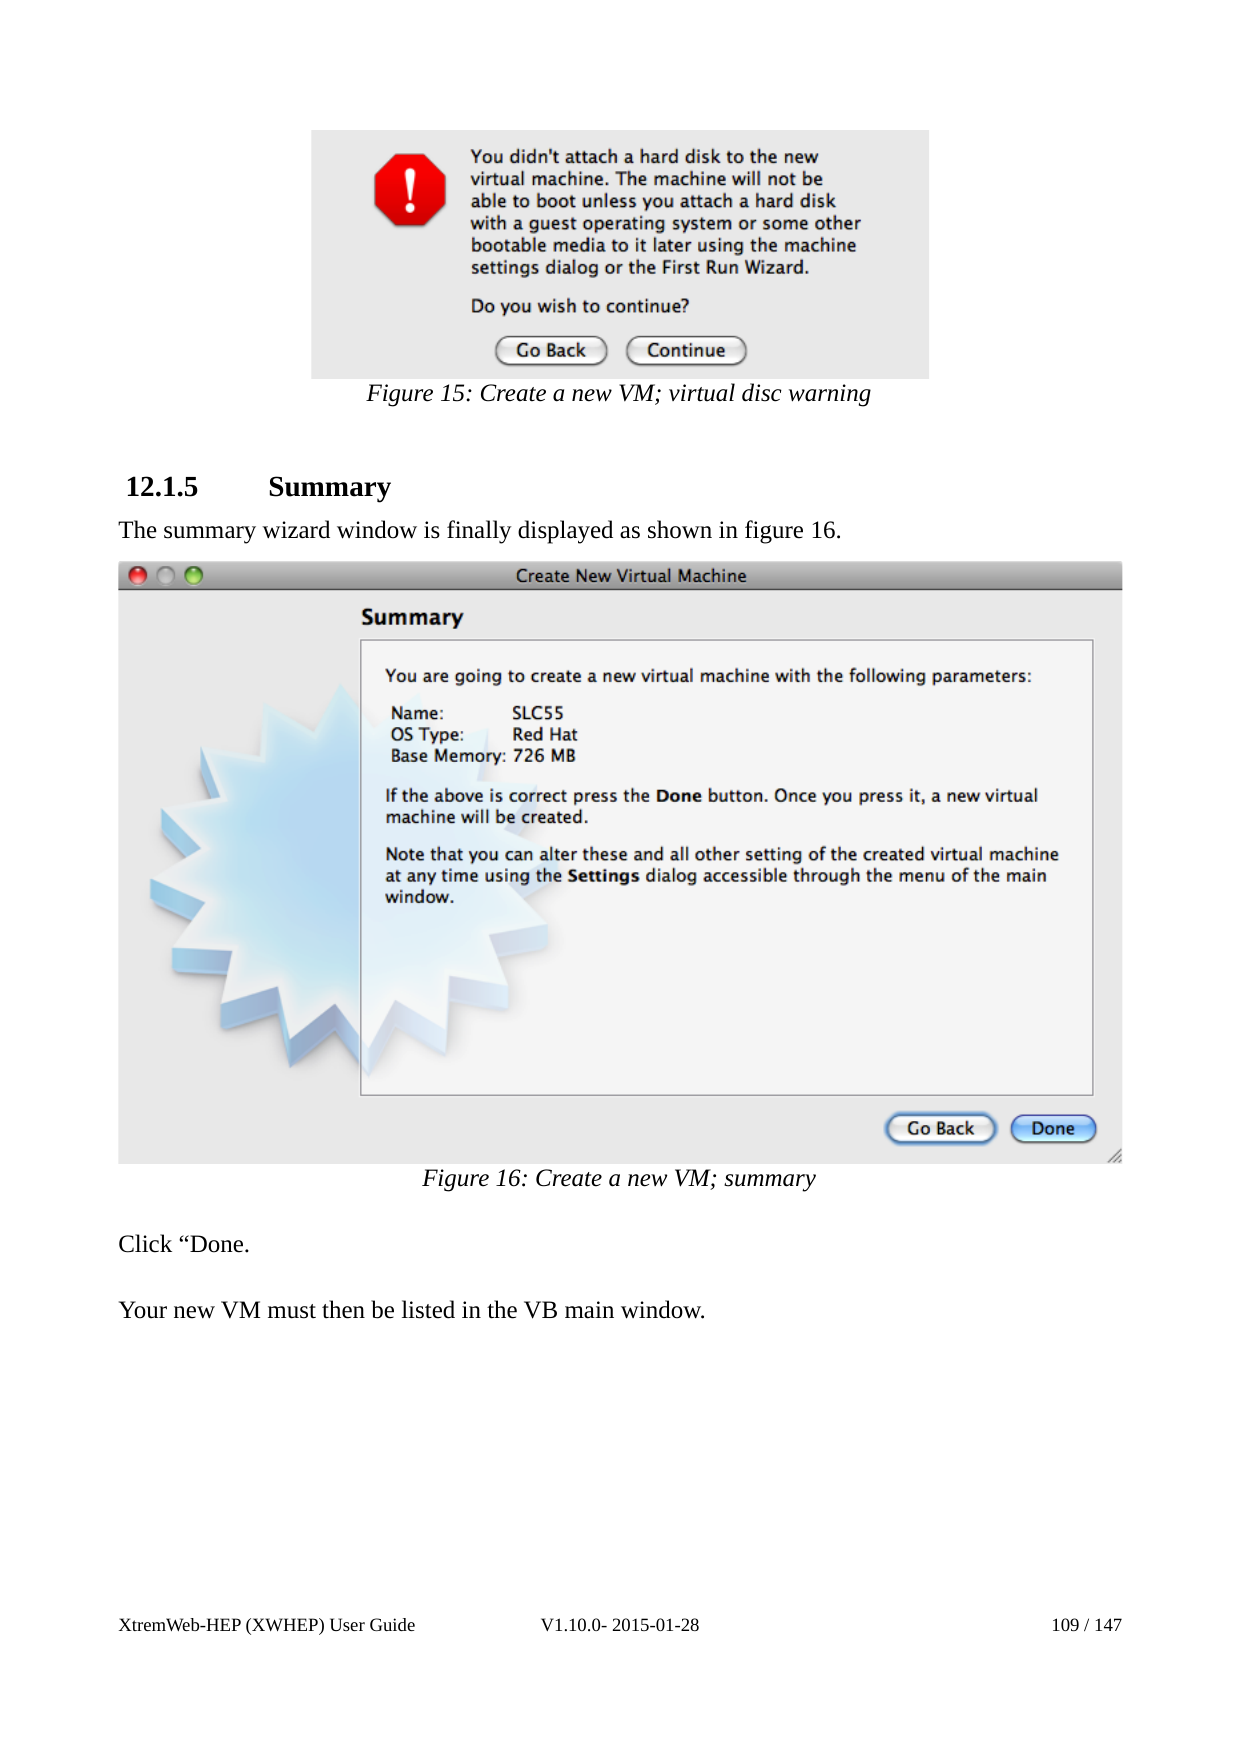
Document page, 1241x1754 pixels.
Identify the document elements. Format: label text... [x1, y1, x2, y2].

subtitle Summary [118, 469, 1122, 503]
picture [118, 561, 1123, 1164]
text Click “Done. [118, 1229, 1122, 1258]
text The summary wizard window is finally displayed as shown in figure 16. [118, 516, 1122, 544]
text Figure 15: Create a new VM; virtual disc warning [311, 379, 929, 407]
text Figure 16: Create a new VM; summary [118, 1164, 1122, 1192]
text Your new VM must then be listed in the VB main window. [118, 1296, 1122, 1324]
picture [311, 130, 930, 379]
